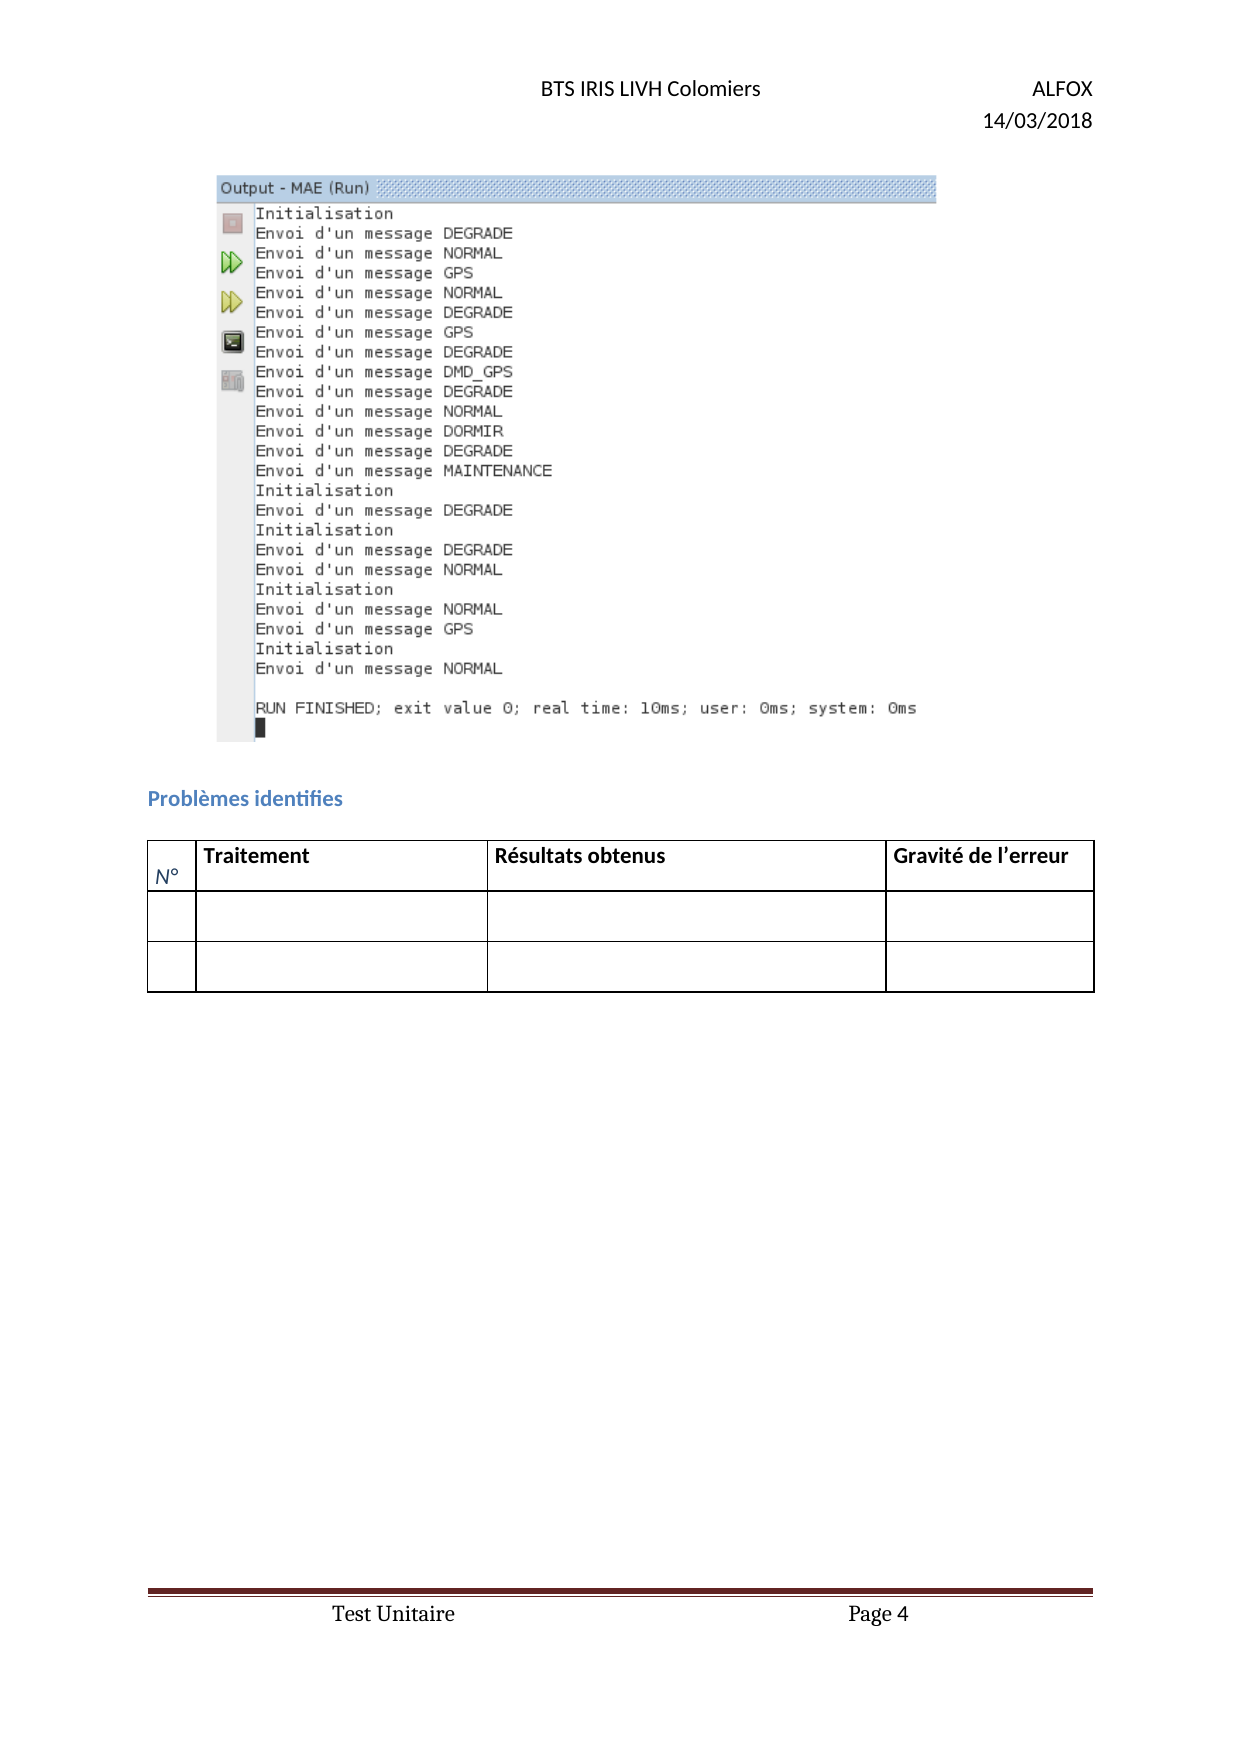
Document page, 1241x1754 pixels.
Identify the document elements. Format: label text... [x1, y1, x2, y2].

table_cell [887, 942, 1093, 991]
table_header Traitement [197, 841, 487, 890]
table_cell [488, 892, 885, 941]
table_cell [148, 892, 195, 941]
subtitle Problèmes identifies [148, 784, 1093, 812]
table_cell [488, 942, 885, 991]
table_cell [887, 892, 1093, 941]
table_cell [197, 942, 487, 991]
table_cell [148, 942, 195, 991]
table_header Gravité de l’erreur [887, 841, 1093, 890]
picture [216, 175, 937, 742]
table_header N° [148, 841, 195, 890]
table_header Résultats obtenus [488, 841, 885, 890]
table_cell [197, 892, 487, 941]
